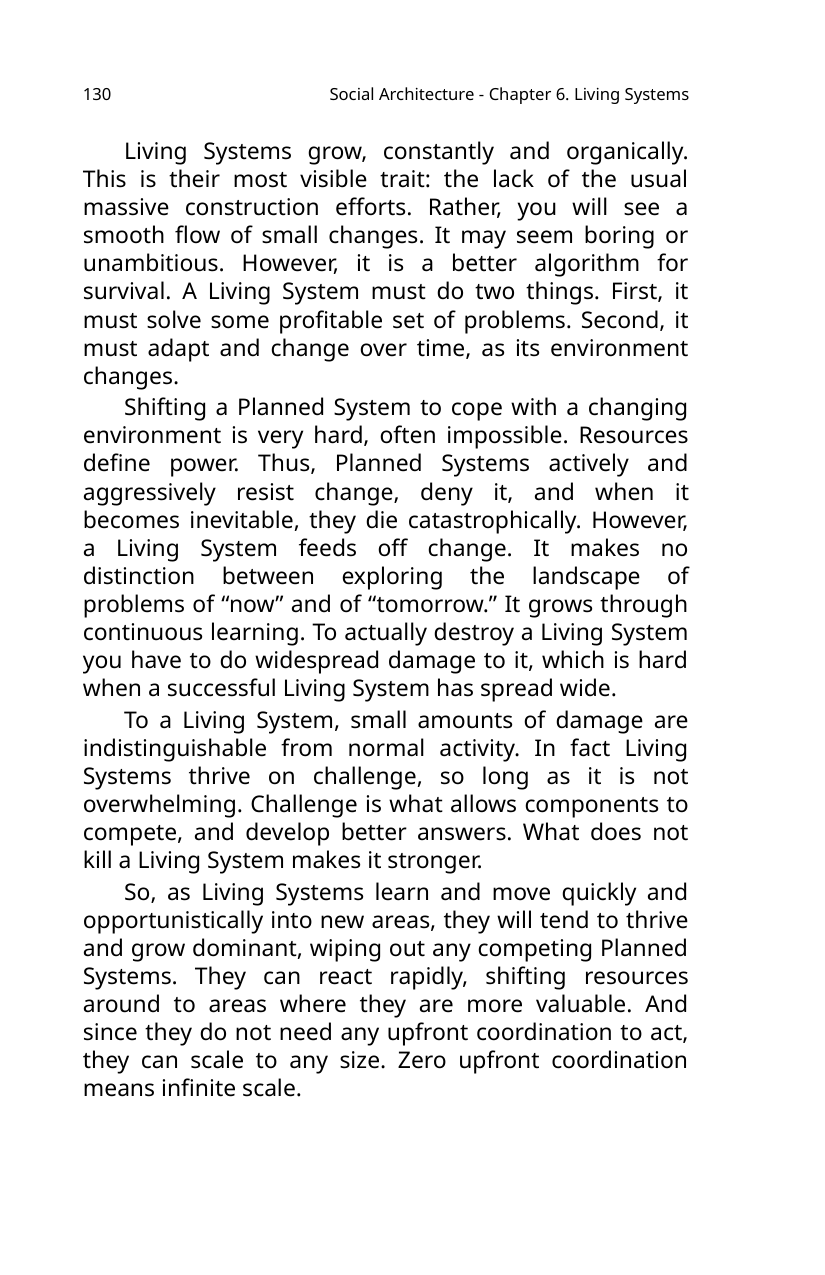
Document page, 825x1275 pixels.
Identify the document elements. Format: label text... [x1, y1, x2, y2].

text Shifting a Planned System to cope with a changing environment is very hard, often impossible. Resources define power. Thus, Planned Systems actively and aggressively resist change, deny it, and when it becomes inevitable, they die catastrophically. However, a Living System feeds off change. It makes no distinction between exploring the landscape of problems of “now” and of “tomorrow.” It grows through continuous learning. To actually destroy a Living System you have to do widespread damage to it, which is hard when a successful Living System has spread wide. [83, 391, 689, 704]
text Living Systems grow, constantly and organically. This is their most visible trait: the lack of the usual massive construction efforts. Rather, you will see a smooth flow of small changes. It may seem boring or unambitious. However, it is a better algorithm for survival. A Living System must do two things. First, it must solve some profitable set of problems. Second, it must adapt and change over time, as its environment changes. [83, 135, 689, 391]
text To a Living System, small amounts of damage are indistinguishable from normal activity. In fact Living Systems thrive on challenge, so long as it is not overwhelming. Challenge is what allows components to compete, and develop better answers. What does not kill a Living System makes it stronger. [83, 704, 689, 876]
text So, as Living Systems learn and move quickly and opportunistically into new areas, they will tend to thrive and grow dominant, wiping out any competing Planned Systems. They can react rapidly, shifting resources around to areas where they are more valuable. And since they do not need any upfront coordination to act, they can scale to any size. Zero upfront coordination means infinite scale. [83, 876, 689, 1104]
